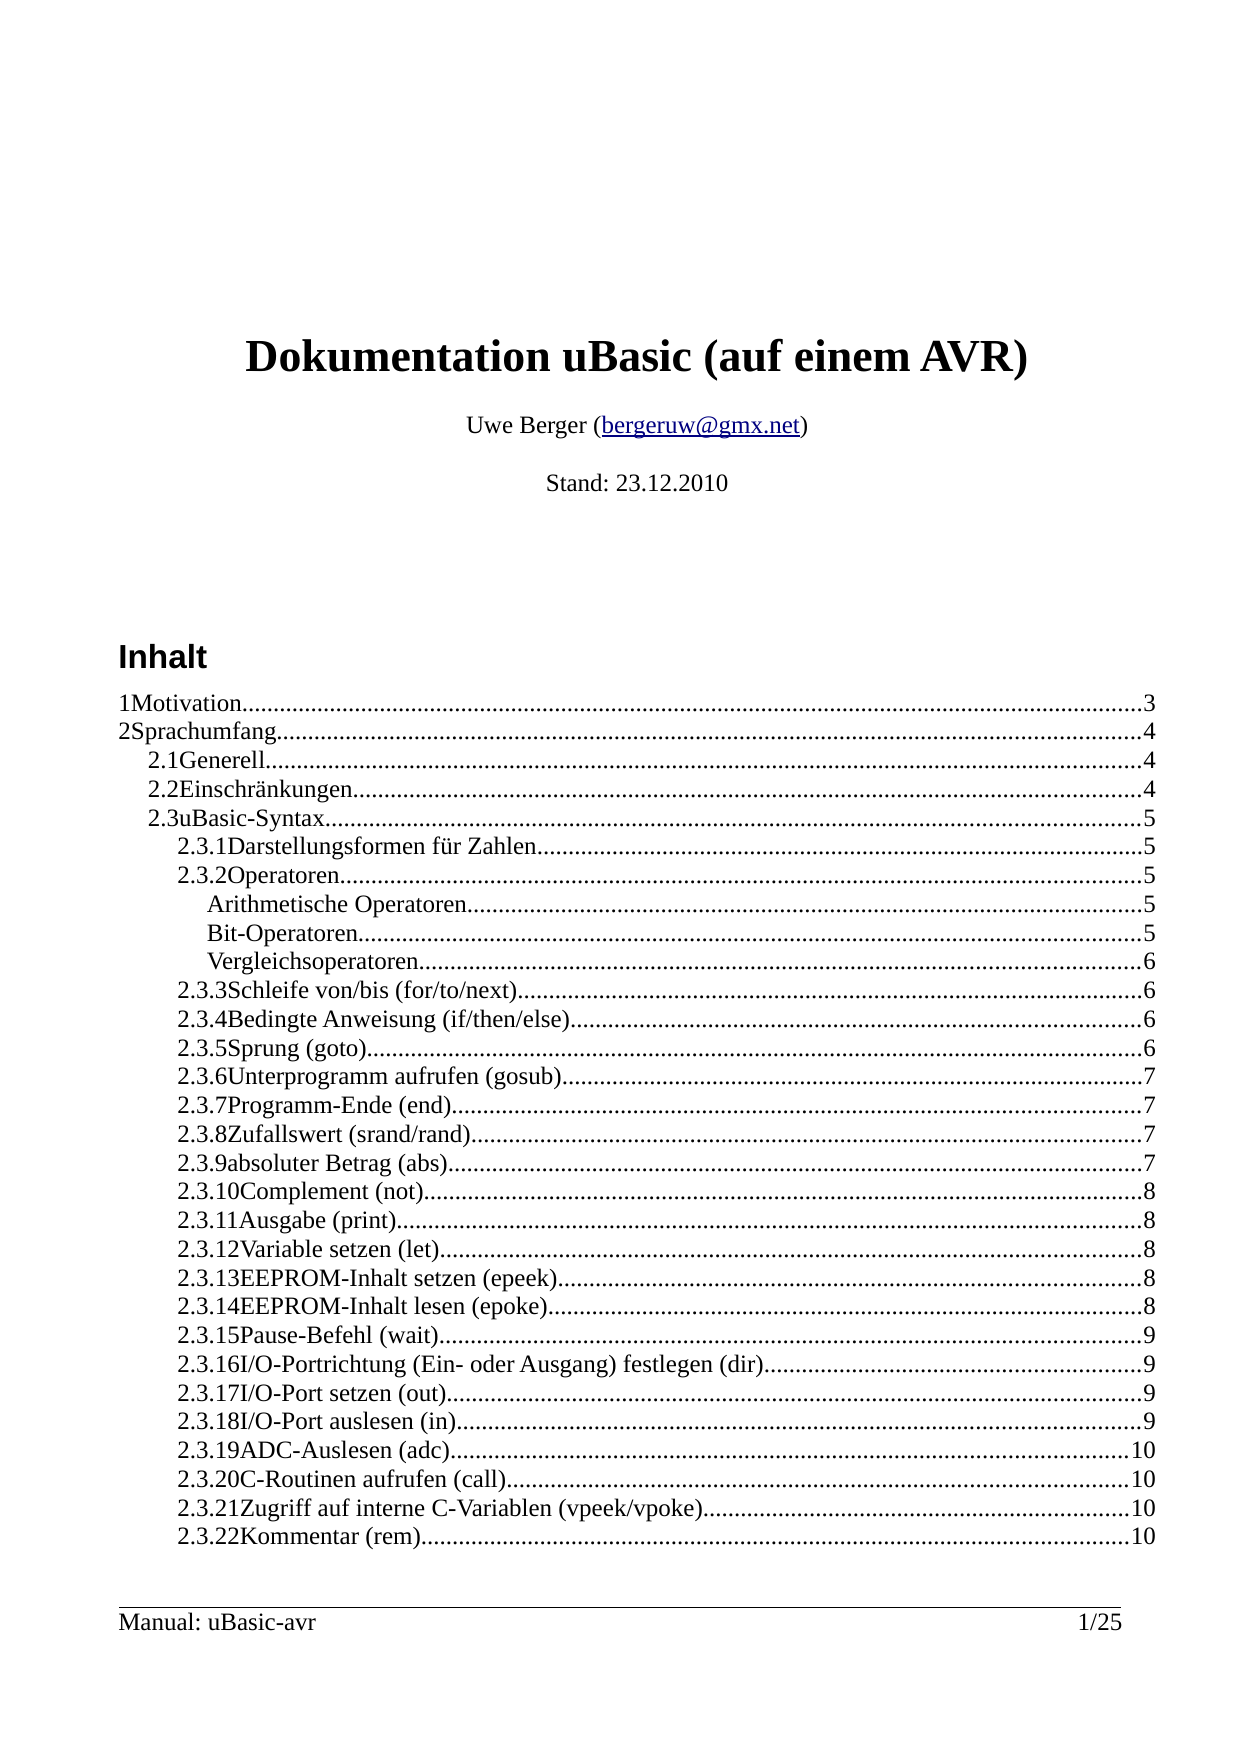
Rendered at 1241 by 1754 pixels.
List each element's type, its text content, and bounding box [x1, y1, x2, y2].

text 2.1Generell 4 [148, 745, 1156, 774]
text 2.2Einschränkungen 4 [148, 774, 1156, 803]
text 2.3.2Operatoren 5 [177, 860, 1156, 889]
text 1Motivation 3 [118, 688, 1156, 716]
text Bit-Operatoren 5 [207, 918, 1156, 946]
text 2.3uBasic-Syntax 5 [148, 803, 1156, 831]
text 2.3.6Unterprogramm aufrufen (gosub) 7 [177, 1061, 1156, 1090]
text 2.3.16I/O-Portrichtung (Ein- oder Ausgang) festlegen (dir) 9 [177, 1349, 1156, 1378]
text 2.3.12Variable setzen (let) 8 [177, 1234, 1156, 1263]
text Stand: 23.12.2010 [118, 468, 1156, 497]
text Arithmetische Operatoren 5 [207, 889, 1156, 918]
text 2.3.19ADC-Auslesen (adc) 10 [177, 1435, 1156, 1464]
text 2.3.4Bedingte Anweisung (if/then/else) 6 [177, 1004, 1156, 1033]
text 2.3.21Zugriff auf interne C-Variablen (vpeek/vpoke) 10 [177, 1493, 1156, 1521]
subtitle Inhalt [118, 637, 1156, 675]
text 2.3.20C-Routinen aufrufen (call) 10 [177, 1464, 1156, 1493]
text 2.3.22Kommentar (rem) 10 [177, 1521, 1156, 1550]
text 2.3.14EEPROM-Inhalt lesen (epoke) 8 [177, 1291, 1156, 1320]
text 2.3.7Programm-Ende (end) 7 [177, 1090, 1156, 1119]
text 2.3.10Complement (not) 8 [177, 1176, 1156, 1205]
text 2.3.18I/O-Port auslesen (in) 9 [177, 1406, 1156, 1435]
text 2.3.15Pause-Befehl (wait) 9 [177, 1320, 1156, 1349]
text 2.3.13EEPROM-Inhalt setzen (epeek) 8 [177, 1263, 1156, 1291]
text 2.3.11Ausgabe (print) 8 [177, 1205, 1156, 1234]
text 2.3.1Darstellungsformen für Zahlen 5 [177, 831, 1156, 860]
text 2.3.5Sprung (goto) 6 [177, 1033, 1156, 1061]
text 2.3.17I/O-Port setzen (out) 9 [177, 1378, 1156, 1406]
text Uwe Berger (bergeruw@gmx.net) [118, 410, 1156, 439]
text 2.3.8Zufallswert (srand/rand) 7 [177, 1119, 1156, 1148]
text 2.3.3Schleife von/bis (for/to/next) 6 [177, 975, 1156, 1004]
text 2.3.9absoluter Betrag (abs) 7 [177, 1148, 1156, 1176]
text Dokumentation uBasic (auf einem AVR) [118, 329, 1156, 382]
text 2Sprachumfang 4 [118, 716, 1156, 745]
text Vergleichsoperatoren 6 [207, 946, 1156, 975]
